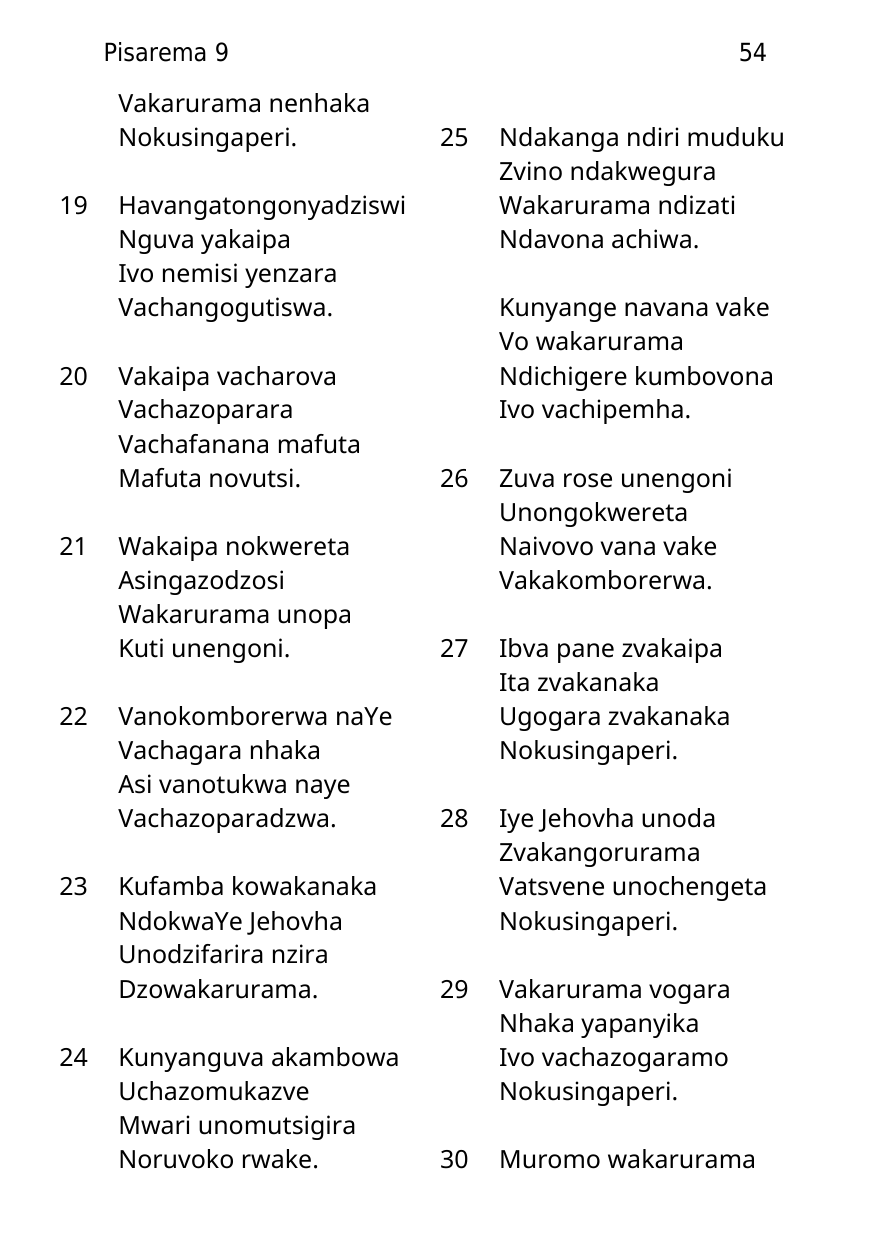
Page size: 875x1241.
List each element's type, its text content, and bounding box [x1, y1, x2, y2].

text Mwari unomutsigira [59, 1107, 434, 1142]
text 24 Kunyanguva akambowa [59, 1039, 434, 1073]
text Wakarurama unopa [59, 597, 434, 631]
text Vachazoparadzwa. [59, 801, 434, 835]
text Dzowakarurama. [59, 971, 434, 1005]
text Vachafanana mafuta [59, 426, 434, 460]
text Asingazodzosi [59, 562, 434, 597]
text 29 Vakarurama vogara [440, 971, 815, 1005]
text Mafuta novutsi. [59, 460, 434, 494]
text Ndichigere kumbovona [440, 358, 815, 392]
text Ivo vachipemha. [440, 392, 815, 426]
text 26 Zuva rose unengoni [440, 460, 815, 494]
text 22 Vanokomborerwa naYe [59, 699, 434, 733]
text Nokusingaperi. [440, 733, 815, 767]
text Uchazomukazve [59, 1073, 434, 1107]
text Ivo nemisi yenzara [59, 256, 434, 290]
text 19 Havangatongonyadziswi [59, 188, 434, 222]
text Kuti unengoni. [59, 631, 434, 665]
text Vatsvene unochengeta [440, 869, 815, 903]
text 28 Iye Jehovha unoda [440, 801, 815, 835]
text 21 Wakaipa nokwereta [59, 528, 434, 562]
text Vo wakarurama [440, 324, 815, 358]
text Vachagara nhaka [59, 733, 434, 767]
text Ivo vachazogaramo [440, 1039, 815, 1073]
text Nguva yakaipa [59, 222, 434, 256]
text Vachangogutiswa. [59, 290, 434, 324]
text Kunyange navana vake [440, 290, 815, 324]
text Asi vanotukwa naye [59, 767, 434, 801]
text 27 Ibva pane zvakaipa [440, 631, 815, 665]
text Vakakomborerwa. [440, 562, 815, 597]
text Naivovo vana vake [440, 528, 815, 562]
text 20 Vakaipa vacharova [59, 358, 434, 392]
text Ndavona achiwa. [440, 222, 815, 256]
text Zvakangorurama [440, 835, 815, 869]
text Vakarurama nenhaka [59, 86, 434, 120]
text Ugogara zvakanaka [440, 699, 815, 733]
text Unodzifarira nzira [59, 937, 434, 971]
text Ita zvakanaka [440, 665, 815, 699]
text NdokwaYe Jehovha [59, 903, 434, 937]
text Unongokwereta [440, 494, 815, 528]
text Nokusingaperi. [440, 1073, 815, 1107]
text Nhaka yapanyika [440, 1005, 815, 1039]
text Zvino ndakwegura [440, 154, 815, 188]
text Noruvoko rwake. [59, 1142, 434, 1176]
text Nokusingaperi. [59, 120, 434, 154]
text Nokusingaperi. [440, 903, 815, 937]
text Wakarurama ndizati [440, 188, 815, 222]
text 25 Ndakanga ndiri muduku [440, 120, 815, 154]
text 23 Kufamba kowakanaka [59, 869, 434, 903]
text 30 Muromo wakarurama [440, 1142, 815, 1176]
text Vachazoparara [59, 392, 434, 426]
